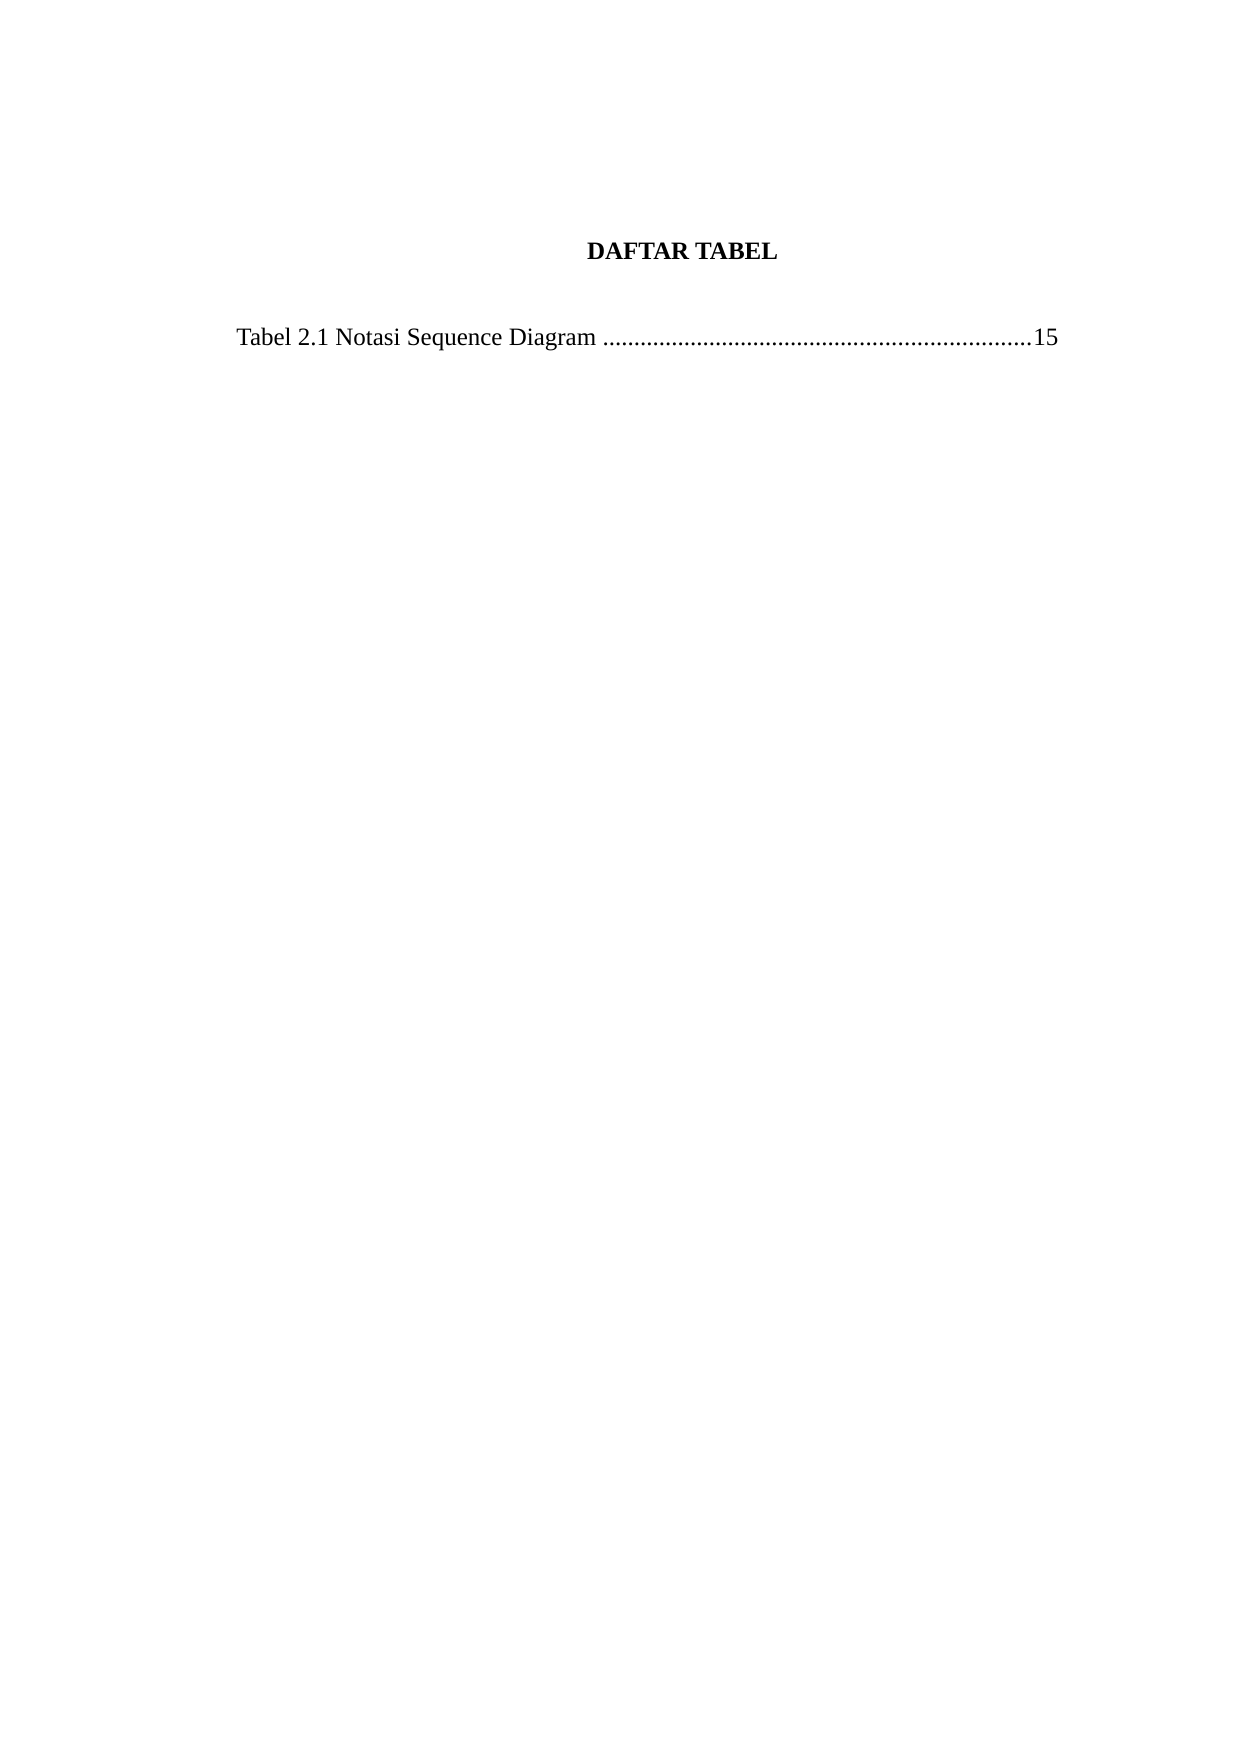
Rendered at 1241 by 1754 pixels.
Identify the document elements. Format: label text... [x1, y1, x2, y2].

text Tabel 2.1 Notasi Sequence Diagram 15 [236, 322, 1128, 351]
text DAFTAR TABEL [236, 236, 1128, 265]
